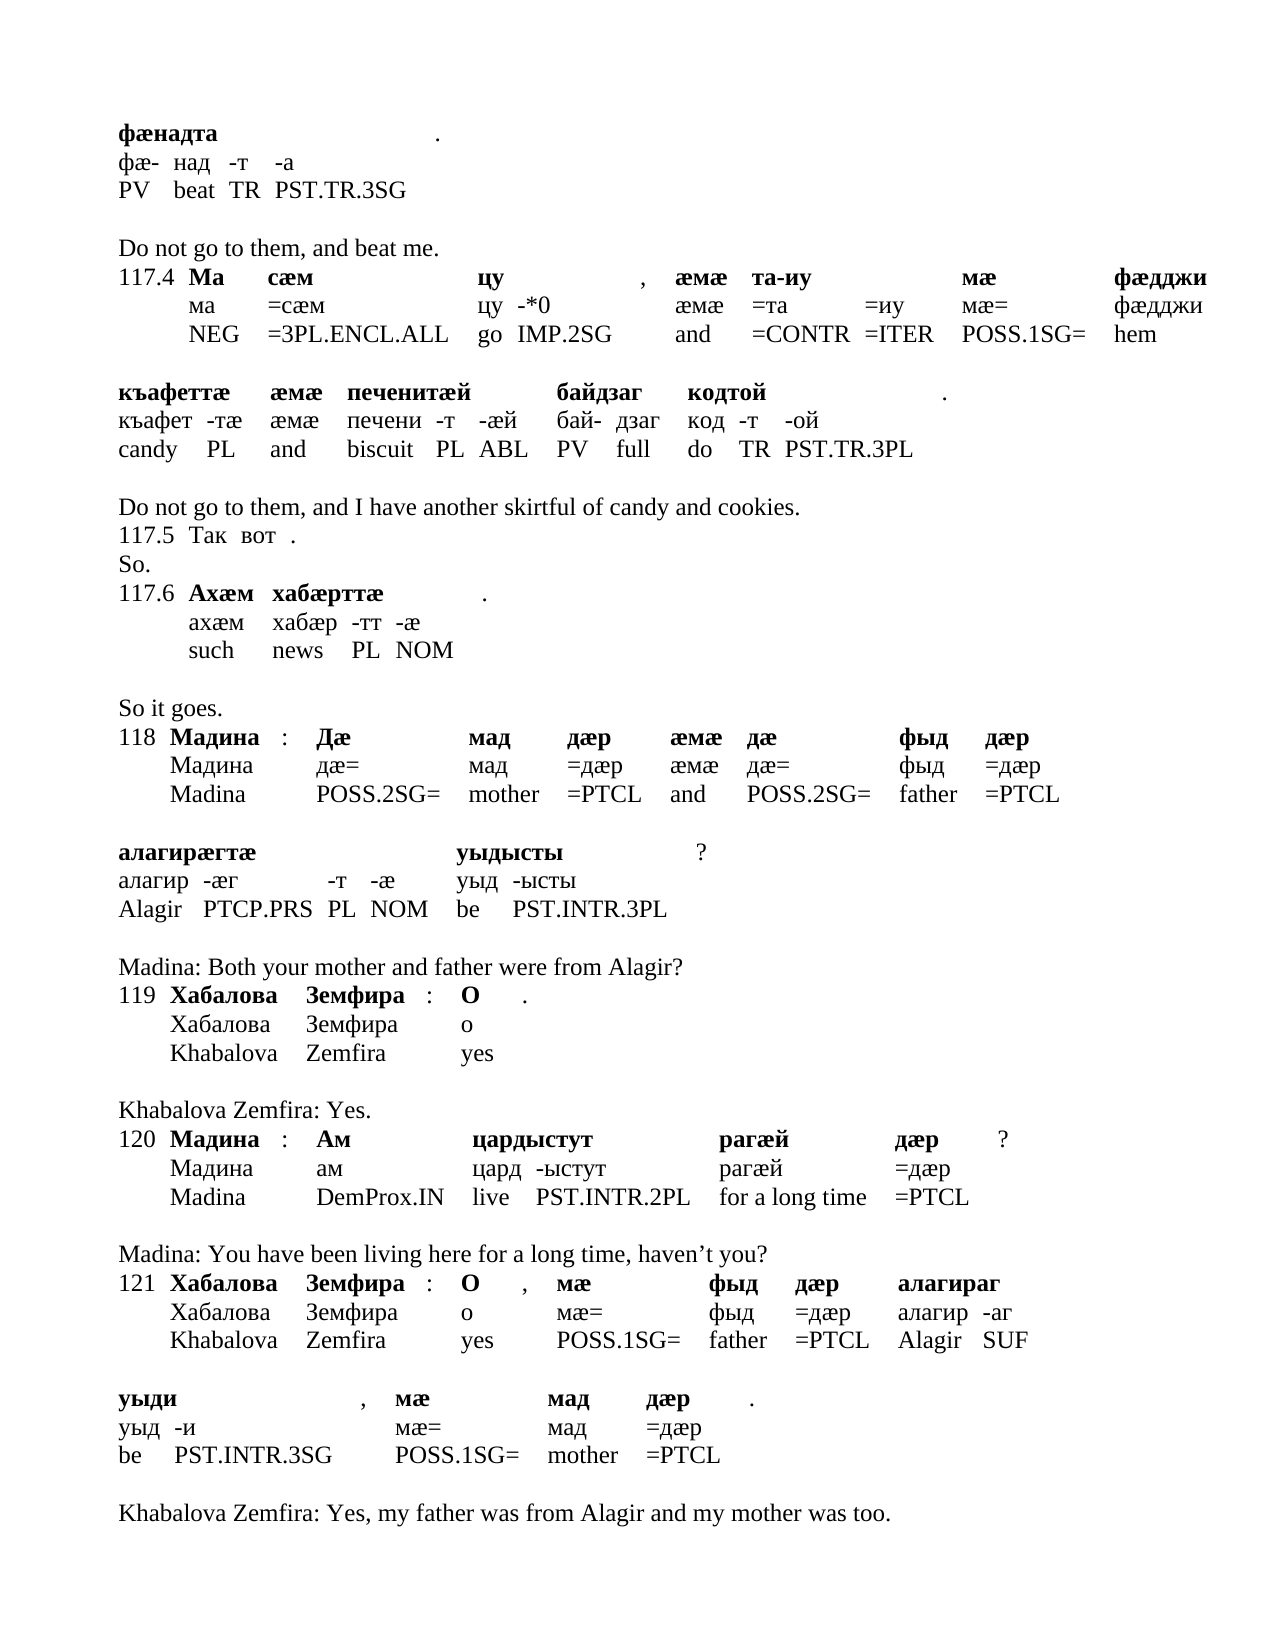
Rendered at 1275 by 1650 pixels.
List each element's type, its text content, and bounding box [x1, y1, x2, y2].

text =дæр [985, 751, 1060, 779]
text дæр [894, 1124, 984, 1153]
text -æй [479, 406, 529, 434]
text news [272, 636, 338, 664]
text Khabalova Zemfira: Yes. [118, 1096, 1249, 1124]
text such [188, 636, 244, 664]
text уыдысты [456, 837, 682, 866]
text дæр [567, 722, 656, 751]
text . [290, 521, 311, 549]
text =сæм [267, 291, 449, 319]
text =та [752, 291, 851, 319]
text дзаг [616, 406, 660, 434]
text PV [556, 434, 602, 463]
text мад [547, 1383, 632, 1412]
text =3PL.ENCL.ALL [267, 319, 449, 348]
text beat [173, 176, 215, 204]
text æмæ [670, 751, 719, 779]
text печенитæй [347, 377, 543, 406]
text фыд [709, 1268, 781, 1297]
text фæнадта [118, 118, 421, 147]
text : [426, 981, 447, 1009]
text =PTCL [567, 779, 642, 808]
text =PTCL [646, 1441, 721, 1469]
text 120 [118, 1124, 156, 1153]
text . [434, 118, 455, 147]
text уыд [118, 1412, 160, 1441]
text мæ [395, 1383, 533, 1412]
text PST.INTR.2PL [536, 1182, 691, 1211]
text Мадина [169, 1153, 253, 1182]
text DemProx.IN [316, 1182, 444, 1211]
text yes [461, 1326, 494, 1354]
text Madina: You have been living here for a long time, haven’t you? [118, 1239, 1249, 1268]
text NOM [370, 894, 429, 923]
text фыд [709, 1297, 767, 1326]
text фæ- [118, 147, 159, 176]
text фæдджи [1114, 262, 1217, 291]
text фыд [899, 751, 957, 779]
text 117.6 [118, 578, 174, 607]
text POSS.1SG= [395, 1441, 520, 1469]
text мæ= [395, 1412, 520, 1441]
text къафеттæ [118, 377, 256, 406]
text live [472, 1182, 522, 1211]
text NOM [395, 636, 454, 664]
text POSS.2SG= [747, 779, 871, 808]
text Земфира [306, 1009, 398, 1038]
text father [709, 1326, 767, 1354]
text -ысты [512, 866, 668, 894]
text 121 [118, 1268, 156, 1297]
text сæм [267, 262, 463, 291]
text -æг [203, 866, 313, 894]
text 117.4 [118, 262, 174, 291]
text PST.INTR.3SG [174, 1441, 333, 1469]
text 117.5 [118, 521, 174, 549]
text be [118, 1441, 160, 1469]
text SUF [982, 1326, 1028, 1354]
text Khabalova [169, 1326, 278, 1354]
text алагираг [898, 1268, 1042, 1297]
text Дæ [316, 722, 454, 751]
text -ой [784, 406, 914, 434]
text -а [274, 147, 407, 176]
text Alagir [118, 894, 189, 923]
text : [281, 722, 302, 751]
text рагæй [719, 1124, 881, 1153]
text go [477, 319, 503, 348]
text , [360, 1383, 381, 1412]
text дæр [646, 1383, 735, 1412]
text full [616, 434, 660, 463]
text мæ= [962, 291, 1086, 319]
text над [173, 147, 215, 176]
text ? [997, 1124, 1018, 1153]
text Do not go to them, and I have another skirtful of candy and cookies. [118, 492, 1249, 521]
text æмæ [270, 406, 319, 434]
text . [481, 578, 502, 607]
text Хабалова [169, 1268, 292, 1297]
text Zemfira [306, 1326, 398, 1354]
text ‎‎So. [118, 549, 1249, 578]
text -т [327, 866, 356, 894]
text PL [351, 636, 382, 664]
text печени [347, 406, 422, 434]
text дæ= [316, 751, 441, 779]
text =дæр [795, 1297, 870, 1326]
text TR [739, 434, 771, 463]
text ма [188, 291, 240, 319]
text -т [436, 406, 465, 434]
text and [675, 319, 724, 348]
text : [281, 1124, 302, 1153]
text Земфира [306, 1268, 412, 1297]
text о [461, 1009, 494, 1038]
text дæр [985, 722, 1074, 751]
text Madina: Both your mother and father were from Alagir? [118, 952, 1249, 981]
text -æ [370, 866, 429, 894]
text цард [472, 1153, 522, 1182]
text Ам [316, 1124, 458, 1153]
text =дæр [567, 751, 642, 779]
text æмæ [675, 262, 738, 291]
text Земфира [306, 1297, 398, 1326]
text алагир [898, 1297, 969, 1326]
text and [270, 434, 319, 463]
text biscuit [347, 434, 422, 463]
text кодтой [687, 377, 928, 406]
text POSS.2SG= [316, 779, 441, 808]
text =PTCL [894, 1182, 970, 1211]
text код [687, 406, 725, 434]
text =иу [864, 291, 934, 319]
text Мадина [169, 751, 253, 779]
text mother [468, 779, 539, 808]
text Мадина [169, 722, 267, 751]
text цу [477, 262, 626, 291]
text Do not go to them, and beat me. [118, 233, 1249, 262]
text =дæр [894, 1153, 970, 1182]
text hem [1114, 319, 1203, 348]
text Khabalova Zemfira: Yes, my father was from Alagir and my mother was too. [118, 1498, 1249, 1527]
text дæр [795, 1268, 884, 1297]
text PL [436, 434, 465, 463]
text =дæр [646, 1412, 721, 1441]
text , [522, 1268, 543, 1297]
text Земфира [306, 981, 412, 1009]
text Khabalova [169, 1038, 278, 1067]
text 118 [118, 722, 156, 751]
text PL [327, 894, 356, 923]
text бай- [556, 406, 602, 434]
text Хабалова [169, 1297, 278, 1326]
text цу [477, 291, 503, 319]
text PV [118, 176, 159, 204]
text -т [739, 406, 771, 434]
text =ITER [864, 319, 934, 348]
text So it goes. [118, 693, 1249, 722]
text -тæ [206, 406, 242, 434]
text алагир [118, 866, 189, 894]
text æмæ [670, 722, 733, 751]
text Madina [169, 779, 253, 808]
text 119 [118, 981, 156, 1009]
text PST.TR.3PL [784, 434, 914, 463]
text POSS.1SG= [556, 1326, 681, 1354]
text цардыстут [472, 1124, 705, 1153]
text candy [118, 434, 193, 463]
text -ыстут [536, 1153, 691, 1182]
text мæ [556, 1268, 695, 1297]
text æмæ [675, 291, 724, 319]
text мæ= [556, 1297, 681, 1326]
text TR [229, 176, 261, 204]
text yes [461, 1038, 494, 1067]
text хабæр [272, 607, 338, 636]
text . [941, 377, 962, 406]
text Хабалова [169, 1009, 278, 1038]
text ам [316, 1153, 444, 1182]
text Ма [188, 262, 253, 291]
text =PTCL [985, 779, 1060, 808]
text do [687, 434, 725, 463]
text О [461, 1268, 508, 1297]
text -и [174, 1412, 333, 1441]
text Хабалова [169, 981, 292, 1009]
text мад [468, 751, 539, 779]
text хабæрттæ [272, 578, 468, 607]
text дæ= [747, 751, 871, 779]
text Alagir [898, 1326, 969, 1354]
text and [670, 779, 719, 808]
text мад [547, 1412, 618, 1441]
text : [426, 1268, 447, 1297]
text вот [241, 521, 276, 549]
text -*0 [517, 291, 612, 319]
text Zemfira [306, 1038, 398, 1067]
text Мадина [169, 1124, 267, 1153]
text о [461, 1297, 494, 1326]
text PST.INTR.3PL [512, 894, 668, 923]
text ? [696, 837, 717, 866]
text for a long time [719, 1182, 867, 1211]
text =CONTR [752, 319, 851, 348]
text къафет [118, 406, 193, 434]
text та-иу [752, 262, 948, 291]
text рагæй [719, 1153, 867, 1182]
text POSS.1SG= [962, 319, 1086, 348]
text Madina [169, 1182, 253, 1211]
text -тт [351, 607, 382, 636]
text Ахæм [188, 578, 258, 607]
text mother [547, 1441, 618, 1469]
text фæдджи [1114, 291, 1203, 319]
text IMP.2SG [517, 319, 612, 348]
text . [749, 1383, 770, 1412]
text PST.TR.3SG [274, 176, 407, 204]
text =PTCL [795, 1326, 870, 1354]
text байдзаг [556, 377, 674, 406]
text NEG [188, 319, 240, 348]
text . [522, 981, 543, 1009]
text -т [229, 147, 261, 176]
text уыд [456, 866, 498, 894]
text PTCP.PRS [203, 894, 313, 923]
text алагирæгтæ [118, 837, 442, 866]
text father [899, 779, 957, 808]
text ABL [479, 434, 529, 463]
text мæ [962, 262, 1100, 291]
text Так [188, 521, 227, 549]
text уыди [118, 1383, 346, 1412]
text мад [468, 722, 553, 751]
text -аг [982, 1297, 1028, 1326]
text О [461, 981, 508, 1009]
text -æ [395, 607, 454, 636]
text , [640, 262, 661, 291]
text дæ [747, 722, 885, 751]
text be [456, 894, 498, 923]
text фыд [899, 722, 971, 751]
text ахæм [188, 607, 244, 636]
text PL [206, 434, 242, 463]
text æмæ [270, 377, 333, 406]
